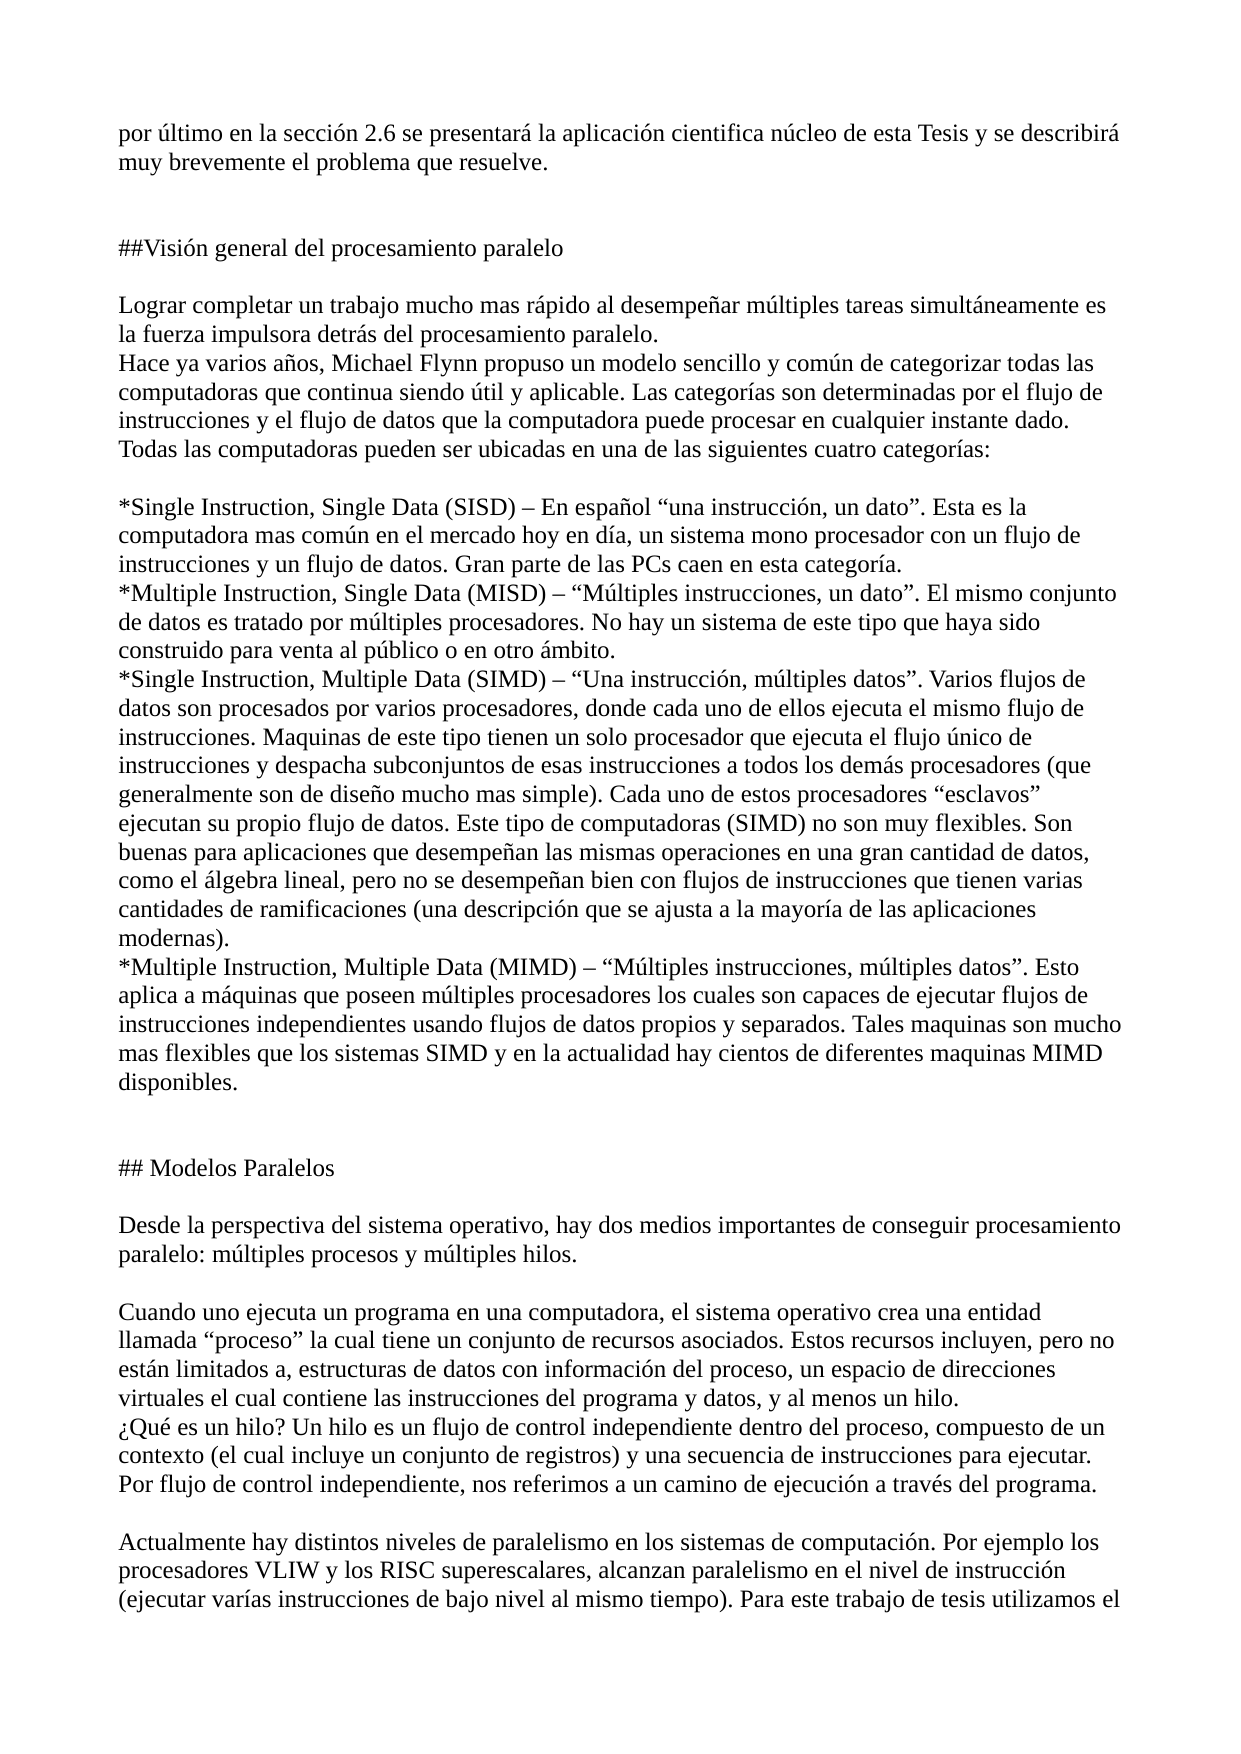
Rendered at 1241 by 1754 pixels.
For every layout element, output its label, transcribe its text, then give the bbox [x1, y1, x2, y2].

text *Multiple Instruction, Single Data (MISD) – “Múltiples instrucciones, un dato”. El mismo conjunto de datos es tratado por múltiples procesadores. No hay un sistema de este tipo que haya sido construido para venta al público o en otro ámbito. [118, 578, 1122, 664]
text *Multiple Instruction, Multiple Data (MIMD) – “Múltiples instrucciones, múltiples datos”. Esto aplica a máquinas que poseen múltiples procesadores los cuales son capaces de ejecutar flujos de instrucciones independientes usando flujos de datos propios y separados. Tales maquinas son mucho mas flexibles que los sistemas SIMD y en la actualidad hay cientos de diferentes maquinas MIMD disponibles. [118, 952, 1122, 1096]
text ## Modelos Paralelos [118, 1153, 1122, 1182]
text ##Visión general del procesamiento paralelo [118, 233, 1122, 262]
text por último en la sección 2.6 se presentará la aplicación cientifica núcleo de esta Tesis y se describirá muy brevemente el problema que resuelve. [118, 118, 1122, 176]
text Actualmente hay distintos niveles de paralelismo en los sistemas de computación. Por ejemplo los procesadores VLIW y los RISC superescalares, alcanzan paralelismo en el nivel de instrucción (ejecutar varías instrucciones de bajo nivel al mismo tiempo). Para este trabajo de tesis utilizamos el [118, 1527, 1122, 1613]
text Hace ya varios años, Michael Flynn propuso un modelo sencillo y común de categorizar todas las computadoras que continua siendo útil y aplicable. Las categorías son determinadas por el flujo de instrucciones y el flujo de datos que la computadora puede procesar en cualquier instante dado. Todas las computadoras pueden ser ubicadas en una de las siguientes cuatro categorías: [118, 348, 1122, 463]
text Desde la perspectiva del sistema operativo, hay dos medios importantes de conseguir procesamiento paralelo: múltiples procesos y múltiples hilos. [118, 1211, 1122, 1268]
text ¿Qué es un hilo? Un hilo es un flujo de control independiente dentro del proceso, compuesto de un contexto (el cual incluye un conjunto de registros) y una secuencia de instrucciones para ejecutar. Por flujo de control independiente, nos referimos a un camino de ejecución a través del programa. [118, 1412, 1122, 1498]
text *Single Instruction, Multiple Data (SIMD) – “Una instrucción, múltiples datos”. Varios flujos de datos son procesados por varios procesadores, donde cada uno de ellos ejecuta el mismo flujo de instrucciones. Maquinas de este tipo tienen un solo procesador que ejecuta el flujo único de instrucciones y despacha subconjuntos de esas instrucciones a todos los demás procesadores (que generalmente son de diseño mucho mas simple). Cada uno de estos procesadores “esclavos” ejecutan su propio flujo de datos. Este tipo de computadoras (SIMD) no son muy flexibles. Son buenas para aplicaciones que desempeñan las mismas operaciones en una gran cantidad de datos, como el álgebra lineal, pero no se desempeñan bien con flujos de instrucciones que tienen varias cantidades de ramificaciones (una descripción que se ajusta a la mayoría de las aplicaciones modernas). [118, 664, 1122, 952]
text *Single Instruction, Single Data (SISD) – En español “una instrucción, un dato”. Esta es la computadora mas común en el mercado hoy en día, un sistema mono procesador con un flujo de instrucciones y un flujo de datos. Gran parte de las PCs caen en esta categoría. [118, 492, 1122, 578]
text Lograr completar un trabajo mucho mas rápido al desempeñar múltiples tareas simultáneamente es la fuerza impulsora detrás del procesamiento paralelo. [118, 291, 1122, 348]
text Cuando uno ejecuta un programa en una computadora, el sistema operativo crea una entidad llamada “proceso” la cual tiene un conjunto de recursos asociados. Estos recursos incluyen, pero no están limitados a, estructuras de datos con información del proceso, un espacio de direcciones virtuales el cual contiene las instrucciones del programa y datos, y al menos un hilo. [118, 1297, 1122, 1412]
